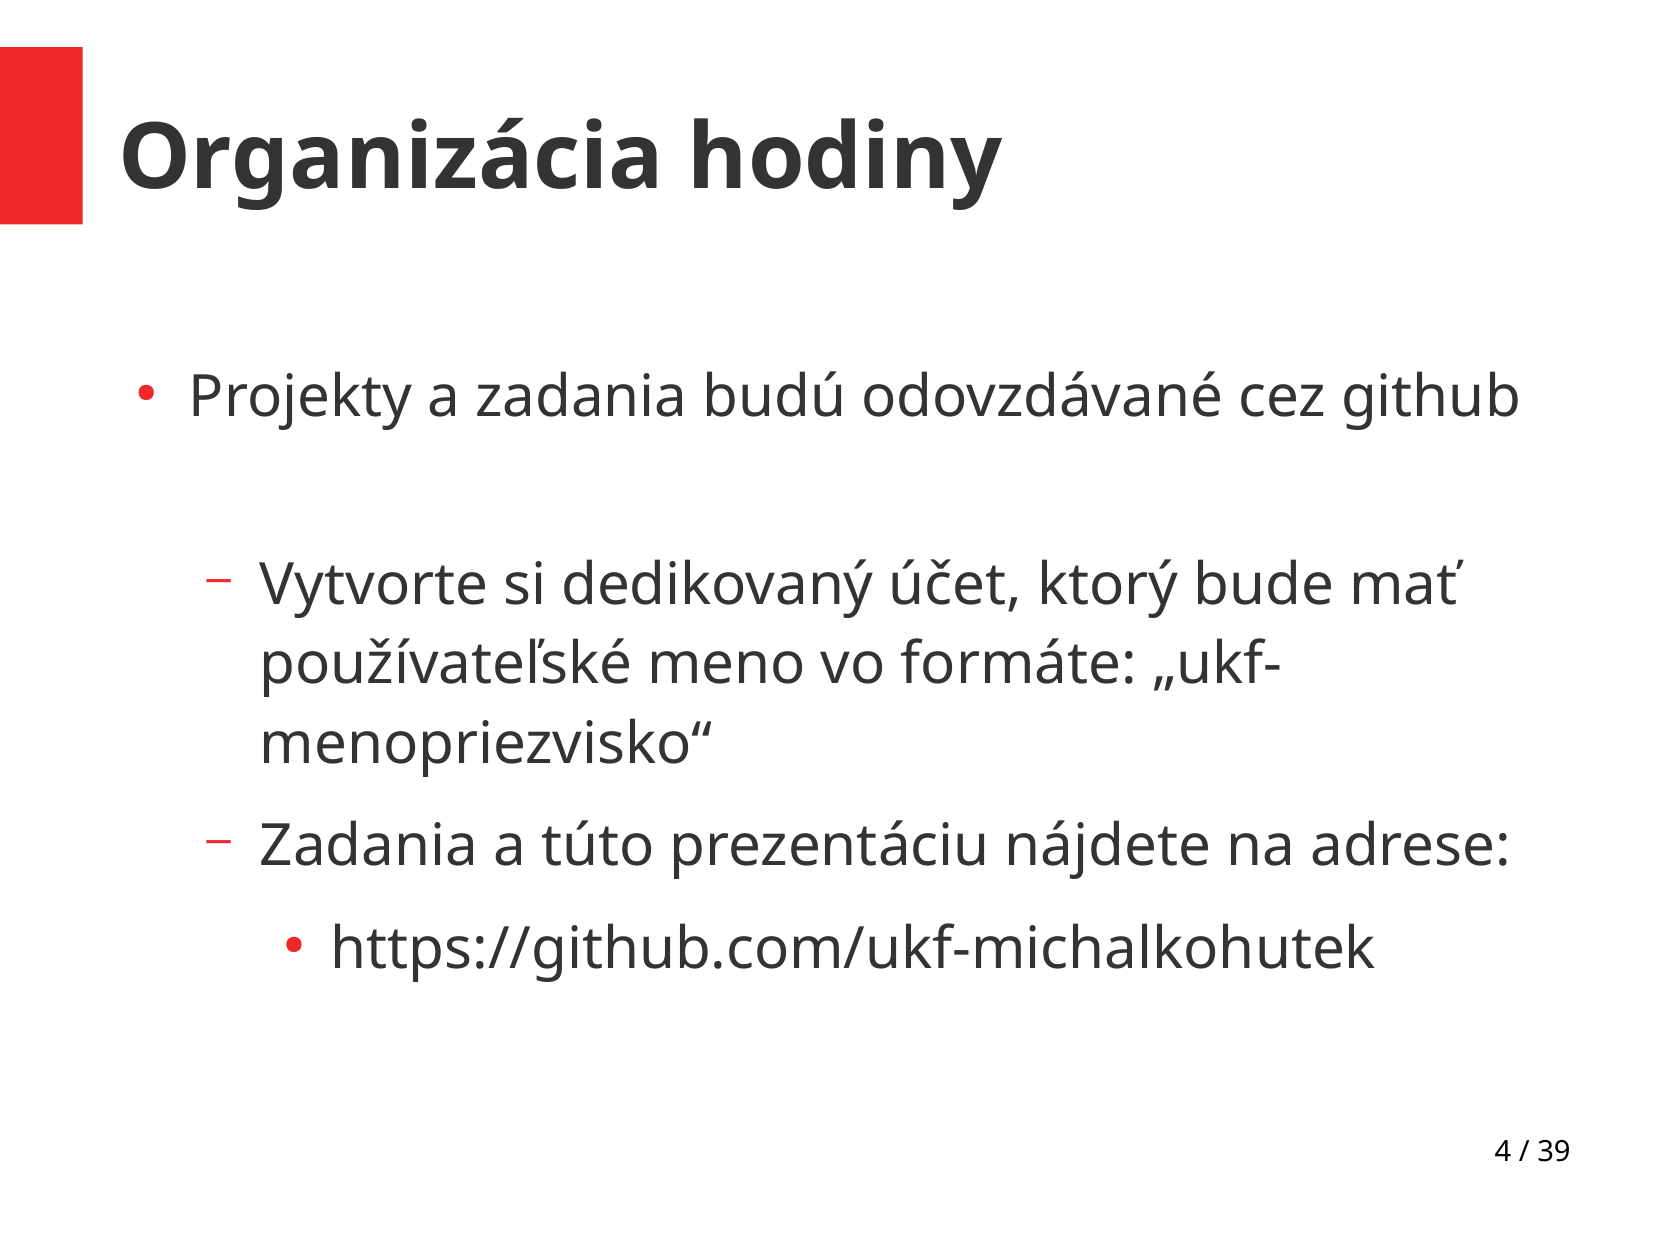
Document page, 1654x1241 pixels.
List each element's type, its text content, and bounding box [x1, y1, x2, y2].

title Organizácia hodiny [118, 49, 1571, 257]
list Projekty a zadania budú odovzdávané cez github Vytvorte si dedikovaný účet, ktorý bude mať používateľské meno vo formáte: „ukf-menopriezvisko“ Zadania a túto prezentáciu nájdete na adrese: https://github.com/ukf-michalkohutek [118, 354, 1536, 1074]
